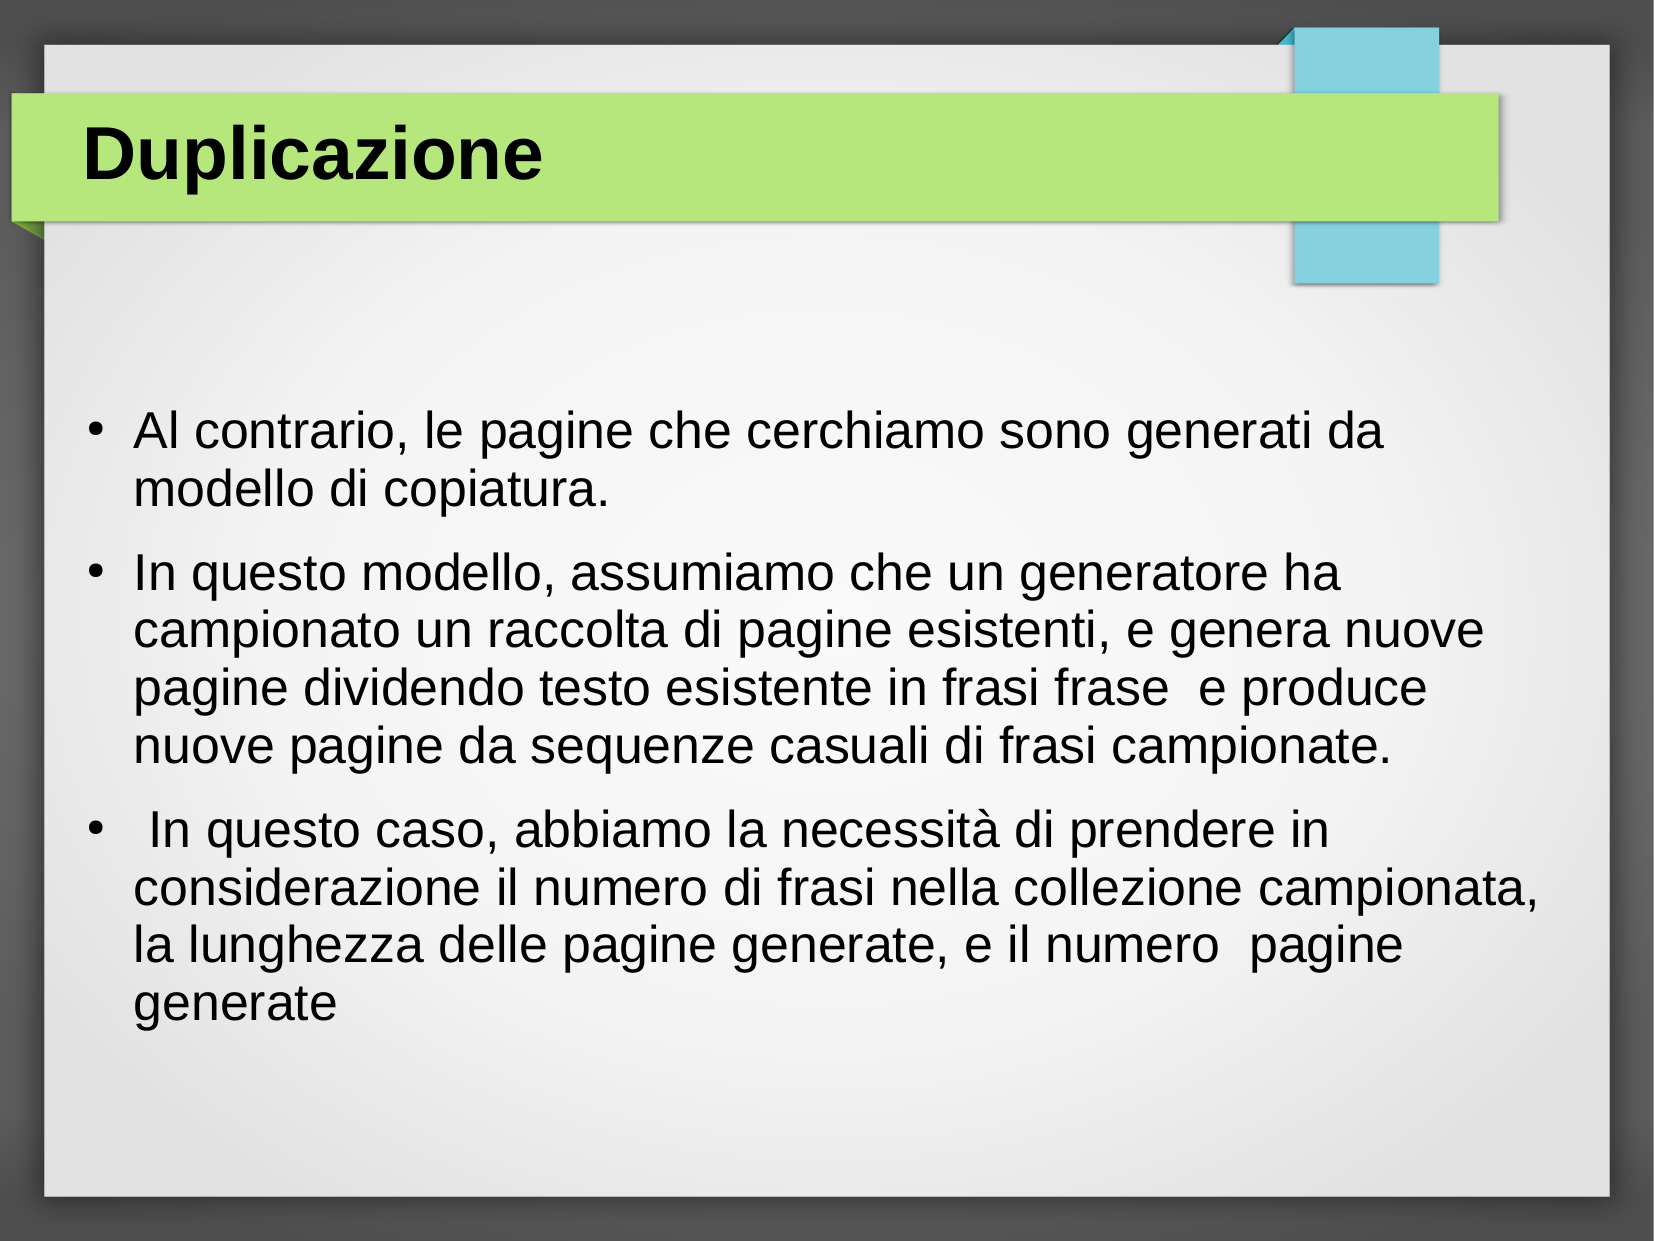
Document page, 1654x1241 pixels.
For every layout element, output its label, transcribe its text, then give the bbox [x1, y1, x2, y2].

title Duplicazione [82, 94, 1264, 213]
list Al contrario, le pagine che cerchiamo sono generati da modello di copiatura. In questo modello, assumiamo che un generatore ha campionato un raccolta di pagine esistenti, e genera nuove pagine dividendo testo esistente in frasi frase e produce nuove pagine da sequenze casuali di frasi campionate. In questo caso, abbiamo la necessità di prendere in considerazione il numero di frasi nella collezione campionata, la lunghezza delle pagine generate, e il numero pagine generate [70, 401, 1548, 1040]
picture [0, 0, 1654, 1241]
